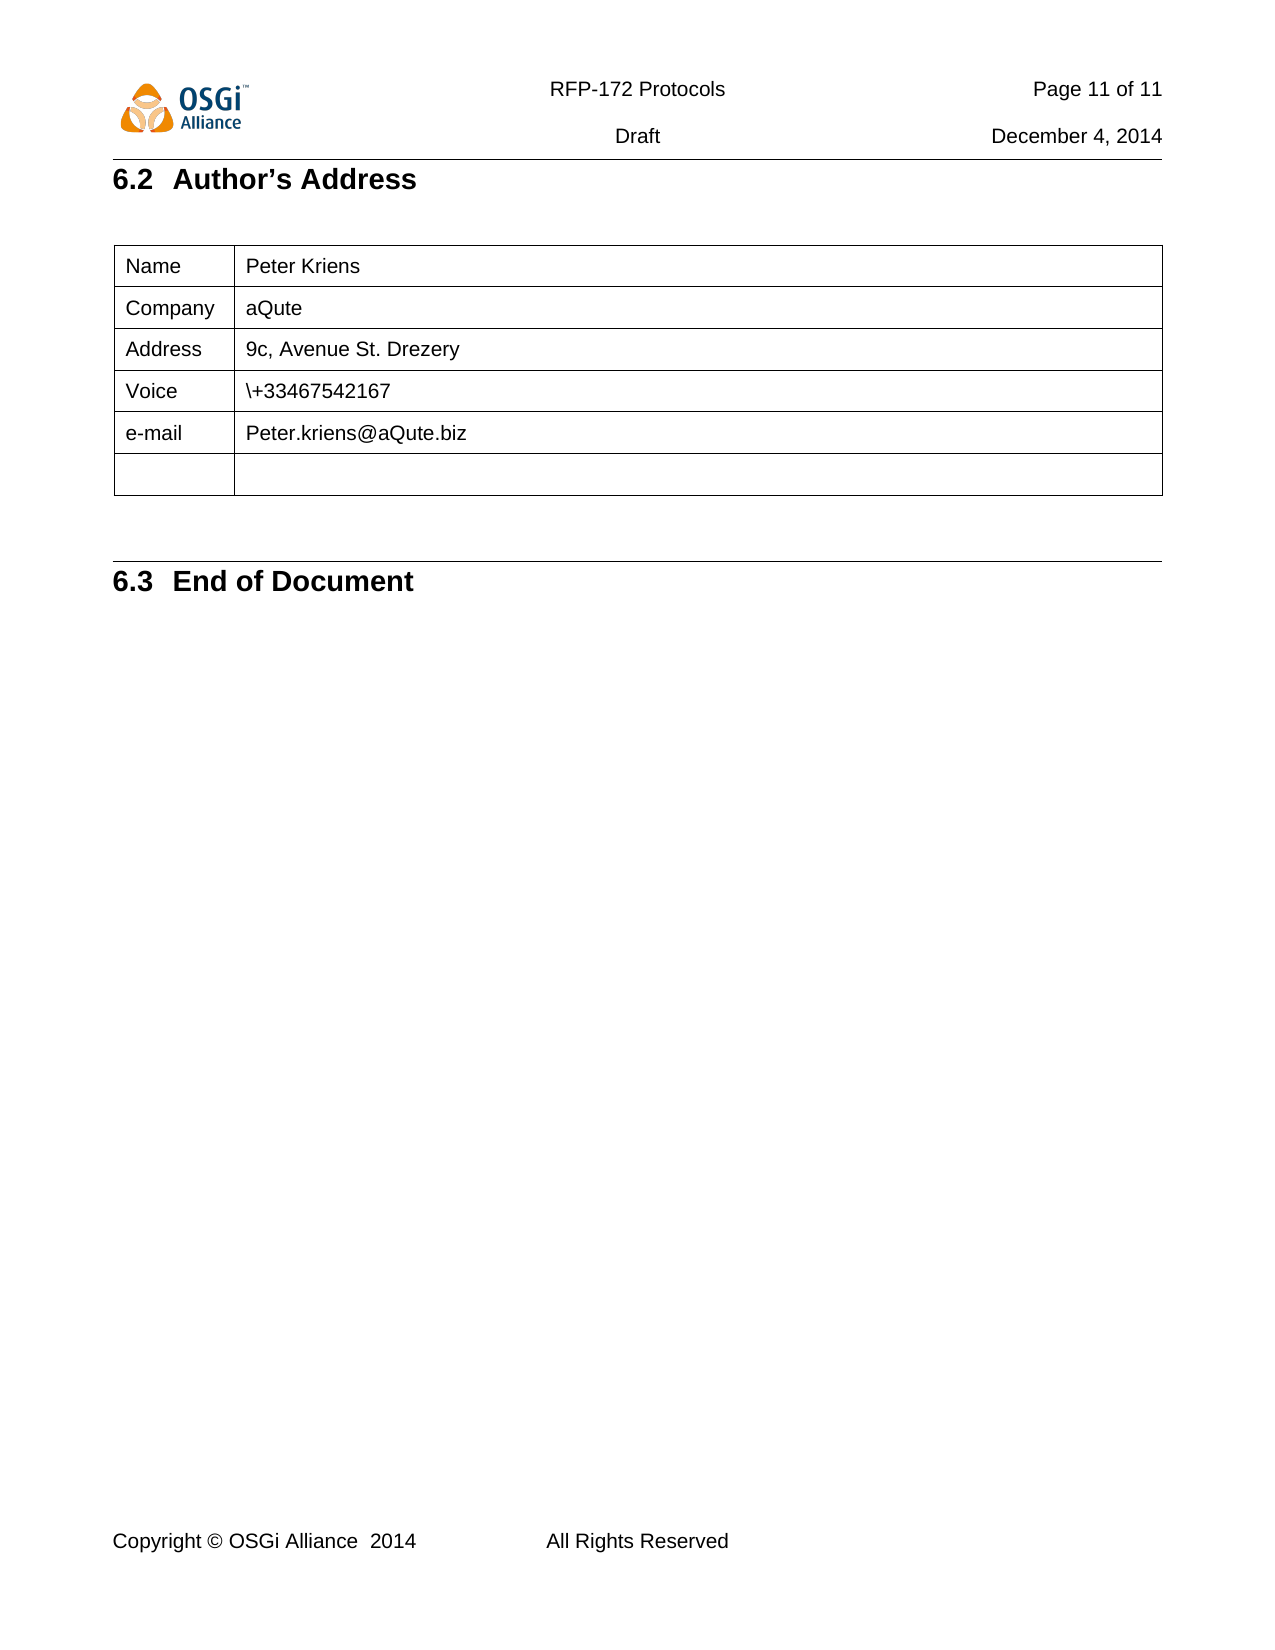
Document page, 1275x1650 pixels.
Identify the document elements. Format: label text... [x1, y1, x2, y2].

subtitle Author’s Address [112, 160, 1162, 196]
table_header Name [115, 246, 234, 286]
table_cell Address [115, 329, 234, 369]
table_cell 9c, Avenue St. Drezery [235, 329, 1162, 369]
subtitle End of Document [112, 562, 1162, 598]
table_cell [235, 454, 1162, 494]
table_header Peter Kriens [235, 246, 1162, 286]
picture [113, 76, 257, 140]
table_cell Company [115, 287, 234, 328]
table_cell Peter.kriens@aQute.biz [235, 412, 1162, 453]
table_cell Voice [115, 371, 234, 411]
table_cell \+33467542167 [235, 371, 1162, 411]
table_cell e-mail [115, 412, 234, 453]
table_cell [115, 454, 234, 494]
table_cell aQute [235, 287, 1162, 328]
